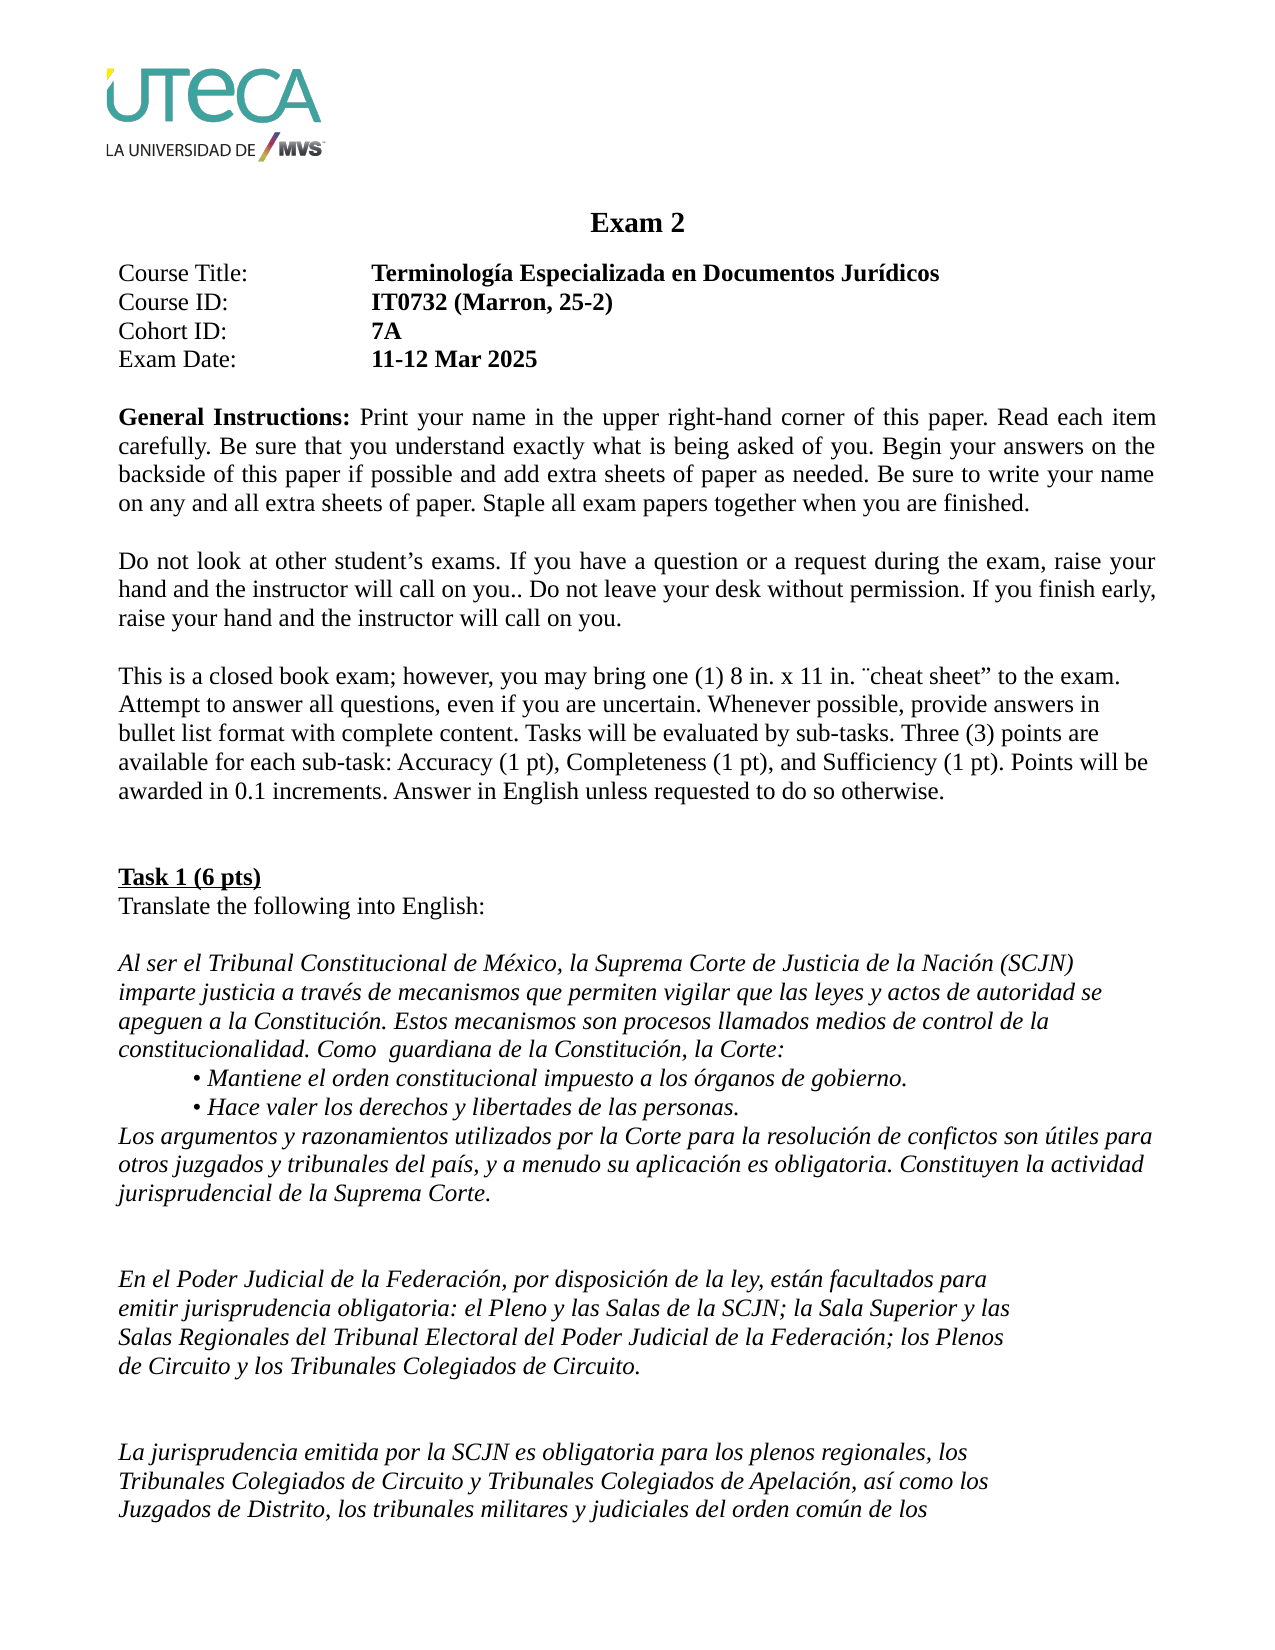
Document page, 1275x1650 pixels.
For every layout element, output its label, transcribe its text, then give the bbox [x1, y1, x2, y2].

text • Mantiene el orden constitucional impuesto a los órganos de gobierno. [118, 1063, 1157, 1092]
text General Instructions: Print your name in the upper right-hand corner of this paper. Read each item carefully. Be sure that you understand exactly what is being asked of you. Begin your answers on the backside of this paper if possible and add extra sheets of paper as needed. Be sure to write your name on any and all extra sheets of paper. Staple all exam papers together when you are finished. [118, 402, 1157, 517]
text This is a closed book exam; however, you may bring one (1) 8 in. x 11 in. ¨cheat sheet” to the exam. Attempt to answer all questions, even if you are uncertain. Whenever possible, provide answers in bullet list format with complete content. Tasks will be evaluated by sub-tasks. Three (3) points are available for each sub-task: Accuracy (1 pt), Completeness (1 pt), and Sufficiency (1 pt). Points will be awarded in 0.1 increments. Answer in English unless requested to do so otherwise. [118, 661, 1157, 804]
text Tribunales Colegiados de Circuito y Tribunales Colegiados de Apelación, así como los [118, 1466, 1157, 1494]
text La jurisprudencia emitida por la SCJN es obligatoria para los plenos regionales, los [118, 1437, 1157, 1466]
table_cell Cohort ID: [118, 316, 371, 344]
text Task 1 (6 pts) [118, 862, 1157, 891]
text de Circuito y los Tribunales Colegiados de Circuito. [118, 1351, 1157, 1379]
text Do not look at other student’s exams. If you have a question or a request during the exam, raise your hand and the instructor will call on you.. Do not leave your desk without permission. If you finish early, raise your hand and the instructor will call on you. [118, 546, 1157, 632]
text Translate the following into English: [118, 891, 1157, 919]
table_cell Exam Date: [118, 345, 371, 373]
table_header Course Title: [118, 258, 371, 287]
table_cell Course ID: [118, 287, 371, 316]
text Los argumentos y razonamientos utilizados por la Corte para la resolución de confictos son útiles para otros juzgados y tribunales del país, y a menudo su aplicación es obligatoria. Constituyen la actividad jurisprudencial de la Suprema Corte. [118, 1121, 1157, 1207]
table_header Terminología Especializada en Documentos Jurídicos [371, 258, 1157, 287]
text Juzgados de Distrito, los tribunales militares y judiciales del orden común de los [118, 1494, 1157, 1523]
text Salas Regionales del Tribunal Electoral del Poder Judicial de la Federación; los Plenos [118, 1322, 1157, 1351]
text Exam 2 [118, 205, 1157, 239]
text En el Poder Judicial de la Federación, por disposición de la ley, están facultados para [118, 1264, 1157, 1293]
table_cell 7A [371, 316, 1157, 344]
table_cell 11-12 Mar 2025 [371, 345, 1157, 373]
text Al ser el Tribunal Constitucional de México, la Suprema Corte de Justicia de la Nación (SCJN) imparte justicia a través de mecanismos que permiten vigilar que las leyes y actos de autoridad se apeguen a la Constitución. Estos mecanismos son procesos llamados medios de control de la constitucionalidad. Como guardiana de la Constitución, la Corte: [118, 948, 1157, 1063]
table_cell IT0732 (Marron, 25-2) [371, 287, 1157, 316]
text emitir jurisprudencia obligatoria: el Pleno y las Salas de la SCJN; la Sala Superior y las [118, 1293, 1157, 1322]
picture [104, 64, 328, 166]
text • Hace valer los derechos y libertades de las personas. [118, 1092, 1157, 1121]
